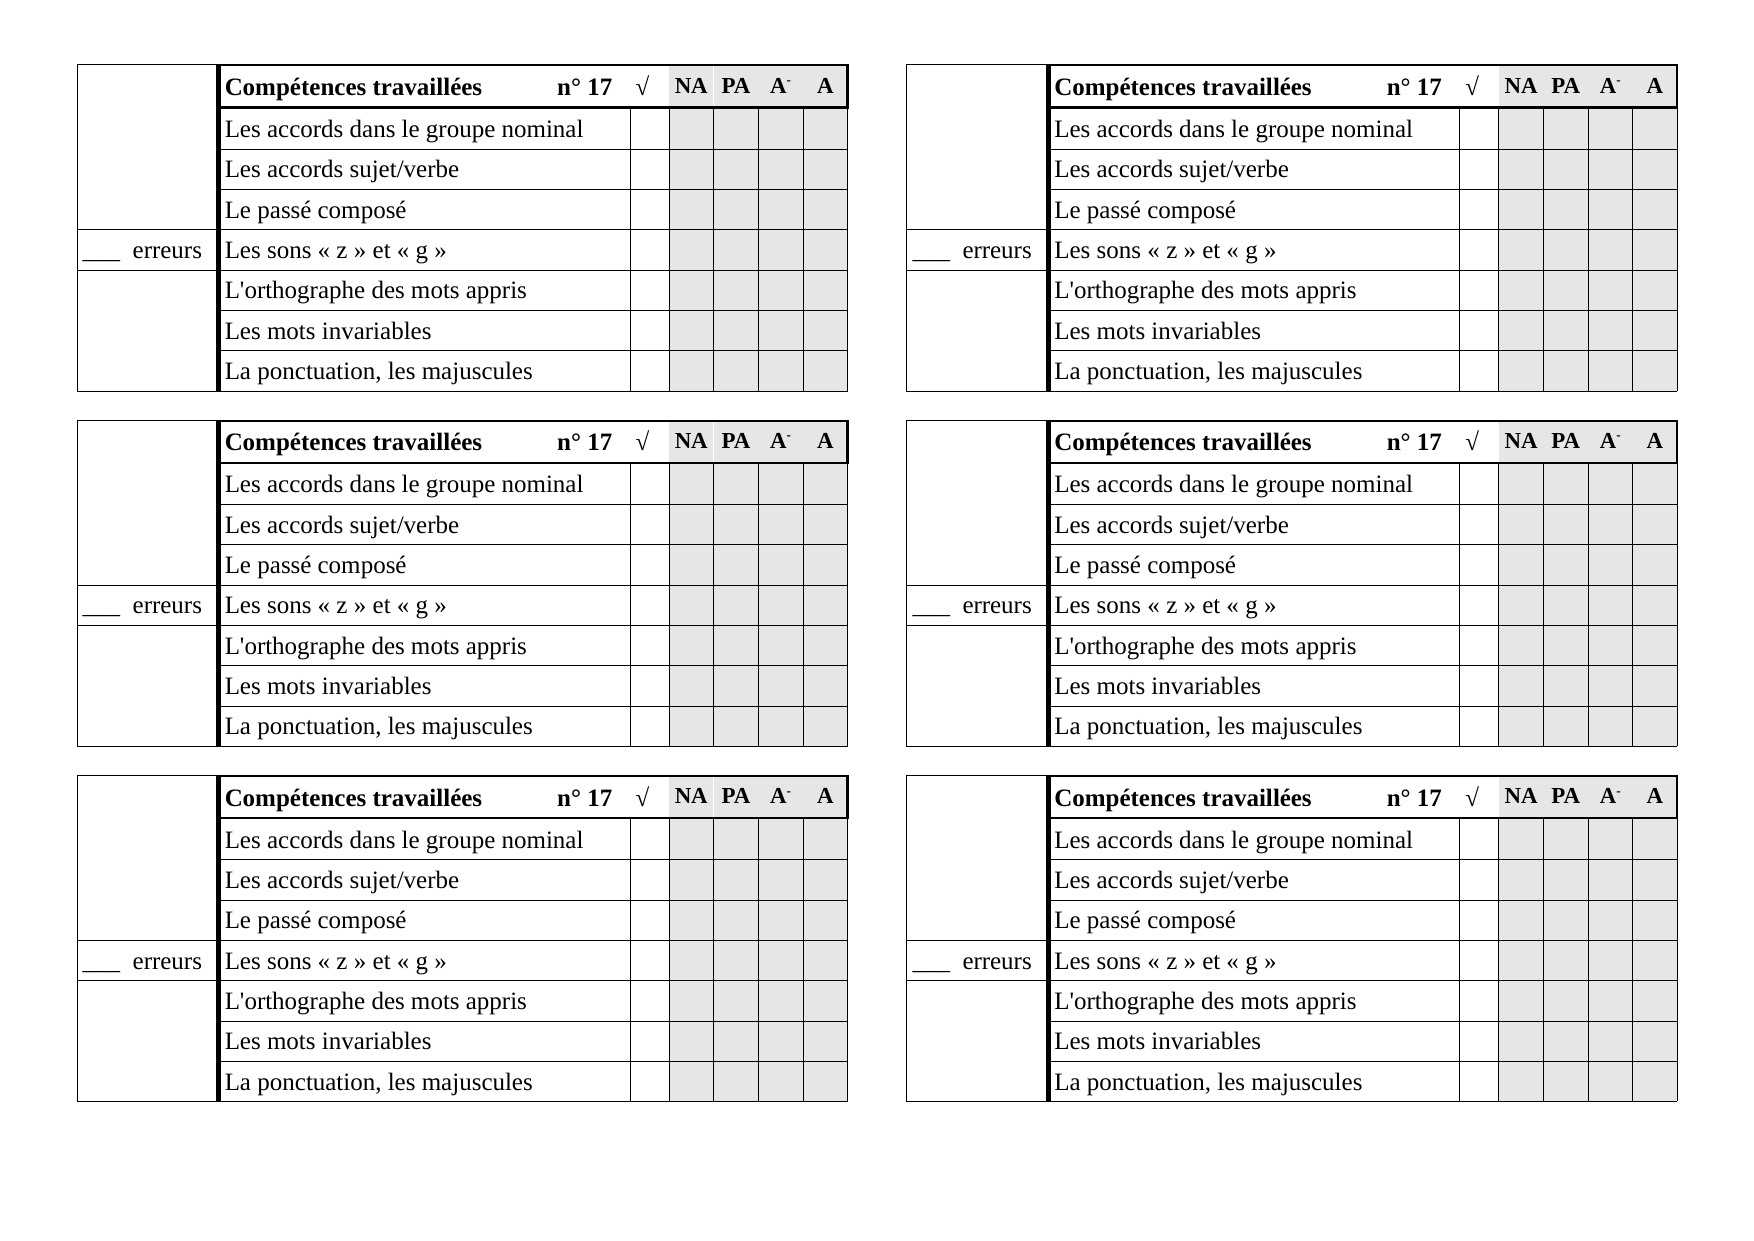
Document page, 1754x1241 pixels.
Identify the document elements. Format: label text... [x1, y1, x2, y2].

table_cell [1544, 981, 1588, 1021]
table_cell [1544, 860, 1588, 900]
table_header Compétences travaillées n° 17 [1051, 777, 1459, 817]
table_cell [1633, 981, 1677, 1021]
table_cell [1544, 109, 1588, 149]
table_cell [1499, 707, 1543, 746]
table_cell [631, 464, 669, 504]
table_cell [907, 271, 1046, 391]
table_cell [1499, 901, 1543, 940]
table_cell [631, 311, 669, 350]
table_cell [1460, 860, 1498, 900]
table_cell [804, 860, 847, 900]
table_cell Les accords dans le groupe nominal [221, 819, 630, 859]
table_cell [1633, 586, 1677, 625]
table_header Compétences travaillées n° 17 [1051, 66, 1459, 106]
table_cell [714, 311, 758, 350]
table_cell [804, 150, 847, 189]
table_cell [1499, 230, 1543, 270]
table_cell ___ erreurs [78, 230, 216, 270]
table_cell Le passé composé [221, 190, 630, 229]
table_cell L'orthographe des mots appris [221, 981, 630, 1021]
table_cell [670, 981, 713, 1021]
table_cell Les sons « z » et « g » [1051, 230, 1459, 270]
table_cell [631, 707, 669, 746]
table_cell [670, 666, 713, 706]
table_cell [1544, 545, 1588, 585]
table_cell L'orthographe des mots appris [1051, 626, 1459, 665]
table_cell [1589, 707, 1632, 746]
table_header [78, 776, 216, 940]
table_cell [714, 586, 758, 625]
table_cell [1460, 150, 1498, 189]
table_cell [804, 190, 847, 229]
table_cell [631, 545, 669, 585]
table_cell [804, 707, 847, 746]
table_cell [804, 505, 847, 544]
table_cell [670, 311, 713, 350]
table_cell [714, 1062, 758, 1101]
table_cell La ponctuation, les majuscules [221, 707, 630, 746]
table_cell Les sons « z » et « g » [1051, 586, 1459, 625]
table_cell Les accords dans le groupe nominal [221, 109, 630, 149]
table_header NA [1499, 422, 1543, 462]
table_cell [670, 586, 713, 625]
table_cell [670, 464, 713, 504]
table_cell [631, 230, 669, 270]
table_cell [1544, 819, 1588, 859]
table_cell [1589, 666, 1632, 706]
table_cell [804, 941, 847, 980]
table_cell [1633, 626, 1677, 665]
table_cell [1633, 545, 1677, 585]
table_cell [714, 626, 758, 665]
table_cell [1589, 1062, 1632, 1101]
table_cell [759, 941, 803, 980]
table_header A- [758, 66, 803, 106]
table_cell [714, 819, 758, 859]
table_cell [1460, 666, 1498, 706]
table_cell [670, 860, 713, 900]
table_cell [1544, 941, 1588, 980]
table_cell Les accords sujet/verbe [1051, 860, 1459, 900]
table_cell [1544, 505, 1588, 544]
table_cell [1460, 1062, 1498, 1101]
table_cell [1460, 109, 1498, 149]
table_cell [1544, 1062, 1588, 1101]
table_cell [714, 941, 758, 980]
table_cell [631, 819, 669, 859]
table_cell [759, 190, 803, 229]
table_header √ [1459, 66, 1498, 106]
table_cell L'orthographe des mots appris [1051, 271, 1459, 310]
table_cell Le passé composé [221, 545, 630, 585]
table_cell Les mots invariables [1051, 666, 1459, 706]
table_cell [1460, 1022, 1498, 1061]
table_cell [1589, 230, 1632, 270]
table_cell ___ erreurs [907, 230, 1046, 270]
table_cell [1499, 271, 1543, 310]
table_cell [714, 1022, 758, 1061]
table_header NA [669, 777, 713, 817]
table_header [907, 776, 1046, 940]
table_cell [631, 351, 669, 391]
table_cell [1633, 1022, 1677, 1061]
table_cell [631, 109, 669, 149]
table_cell [714, 109, 758, 149]
table_cell [714, 901, 758, 940]
table_cell [1633, 351, 1677, 391]
table_cell [759, 586, 803, 625]
table_cell [670, 545, 713, 585]
table_header A [1632, 777, 1676, 817]
table_cell [759, 901, 803, 940]
table_cell [804, 109, 847, 149]
table_header PA [714, 422, 758, 462]
table_header A [1632, 422, 1676, 462]
table_cell [1460, 311, 1498, 350]
table_cell [1460, 230, 1498, 270]
table_cell ___ erreurs [907, 586, 1046, 625]
table_cell [759, 109, 803, 149]
table_cell [670, 941, 713, 980]
table_cell [804, 626, 847, 665]
table_header Compétences travaillées n° 17 [221, 66, 630, 106]
table_cell [1499, 190, 1543, 229]
table_cell Les accords dans le groupe nominal [1051, 819, 1459, 859]
table_cell Les sons « z » et « g » [221, 586, 630, 625]
table_cell [631, 1062, 669, 1101]
table_cell [1589, 1022, 1632, 1061]
table_cell [714, 707, 758, 746]
table_cell [1544, 1022, 1588, 1061]
table_header √ [630, 422, 669, 462]
table_header PA [1543, 422, 1588, 462]
table_cell [1544, 666, 1588, 706]
table_cell [1589, 545, 1632, 585]
table_cell [670, 271, 713, 310]
table_cell [1633, 190, 1677, 229]
table_cell [1544, 707, 1588, 746]
table_cell [759, 707, 803, 746]
table_cell Les sons « z » et « g » [1051, 941, 1459, 980]
table_cell [1633, 505, 1677, 544]
table_cell [1460, 707, 1498, 746]
table_cell Le passé composé [1051, 190, 1459, 229]
table_cell [1499, 109, 1543, 149]
table_cell [714, 230, 758, 270]
table_cell [1499, 1022, 1543, 1061]
table_cell [1499, 626, 1543, 665]
table_cell [78, 626, 216, 746]
table_cell [1499, 981, 1543, 1021]
table_header A- [1588, 422, 1632, 462]
table_cell [1544, 464, 1588, 504]
table_cell [670, 1022, 713, 1061]
table_cell Les mots invariables [1051, 311, 1459, 350]
table_cell [804, 545, 847, 585]
table_header A [803, 422, 846, 462]
table_cell [1499, 464, 1543, 504]
table_header [907, 421, 1046, 585]
table_header A [803, 66, 846, 106]
table_cell [1544, 626, 1588, 665]
table_cell [670, 190, 713, 229]
table_cell [1544, 901, 1588, 940]
table_cell [714, 860, 758, 900]
table_header [78, 65, 216, 229]
table_cell La ponctuation, les majuscules [221, 1062, 630, 1101]
table_cell [759, 981, 803, 1021]
table_cell [1589, 626, 1632, 665]
table_cell [1589, 860, 1632, 900]
table_cell [670, 505, 713, 544]
table_cell [1544, 190, 1588, 229]
table_cell [1589, 901, 1632, 940]
table_cell La ponctuation, les majuscules [1051, 1062, 1459, 1101]
table_cell [1589, 311, 1632, 350]
table_cell [759, 819, 803, 859]
table_cell [1499, 941, 1543, 980]
table_cell Les accords sujet/verbe [1051, 150, 1459, 189]
table_cell [1544, 351, 1588, 391]
table_header A- [758, 422, 803, 462]
table_cell [804, 351, 847, 391]
table_header Compétences travaillées n° 17 [221, 777, 630, 817]
table_cell [1589, 819, 1632, 859]
table_cell [714, 505, 758, 544]
table_cell [1499, 351, 1543, 391]
table_cell [631, 666, 669, 706]
table_cell [1633, 707, 1677, 746]
table_cell [907, 981, 1046, 1101]
table_cell [1460, 981, 1498, 1021]
table_cell [804, 1062, 847, 1101]
table_cell [1460, 901, 1498, 940]
table_cell [759, 1062, 803, 1101]
table_header √ [630, 777, 669, 817]
table_cell [631, 981, 669, 1021]
table_cell [907, 626, 1046, 746]
table_cell [631, 190, 669, 229]
table_cell [759, 271, 803, 310]
table_cell [1499, 150, 1543, 189]
table_cell Les accords sujet/verbe [1051, 505, 1459, 544]
table_cell [804, 819, 847, 859]
table_cell [804, 271, 847, 310]
table_cell Le passé composé [1051, 901, 1459, 940]
table_cell [670, 351, 713, 391]
table_cell [714, 981, 758, 1021]
table_cell La ponctuation, les majuscules [1051, 707, 1459, 746]
table_cell [1499, 819, 1543, 859]
table_header NA [669, 422, 713, 462]
table_cell Les accords sujet/verbe [221, 860, 630, 900]
table_cell [1589, 941, 1632, 980]
table_cell [670, 819, 713, 859]
table_cell [804, 901, 847, 940]
table_cell [1633, 941, 1677, 980]
table_cell Les accords sujet/verbe [221, 505, 630, 544]
table_header A [1632, 66, 1676, 106]
table_cell [631, 150, 669, 189]
table_header A- [1588, 66, 1632, 106]
table_cell [1499, 586, 1543, 625]
table_cell ___ erreurs [78, 941, 216, 980]
table_cell [1460, 271, 1498, 310]
table_cell [1460, 586, 1498, 625]
table_cell [1633, 1062, 1677, 1101]
table_cell [631, 626, 669, 665]
table_cell [631, 860, 669, 900]
table_cell [804, 464, 847, 504]
table_header Compétences travaillées n° 17 [1051, 422, 1459, 462]
table_cell [670, 707, 713, 746]
table_cell [759, 464, 803, 504]
table_cell L'orthographe des mots appris [221, 271, 630, 310]
table_cell [759, 230, 803, 270]
table_cell Les accords dans le groupe nominal [221, 464, 630, 504]
table_cell [804, 586, 847, 625]
table_cell Les accords sujet/verbe [221, 150, 630, 189]
table_cell [1460, 626, 1498, 665]
table_cell [804, 981, 847, 1021]
table_cell [1460, 941, 1498, 980]
table_header A- [758, 777, 803, 817]
table_cell L'orthographe des mots appris [1051, 981, 1459, 1021]
table_cell [714, 464, 758, 504]
table_cell [804, 230, 847, 270]
table_cell [714, 190, 758, 229]
table_header Compétences travaillées n° 17 [221, 422, 630, 462]
table_cell [759, 666, 803, 706]
table_cell [714, 271, 758, 310]
table_cell [670, 150, 713, 189]
table_cell [759, 860, 803, 900]
table_cell [1633, 271, 1677, 310]
table_header [907, 65, 1046, 229]
table_cell [759, 545, 803, 585]
table_cell [1544, 230, 1588, 270]
table_cell [1589, 190, 1632, 229]
table_cell [1633, 666, 1677, 706]
table_cell [1499, 545, 1543, 585]
table_cell [1499, 666, 1543, 706]
table_cell ___ erreurs [907, 941, 1046, 980]
table_cell [631, 586, 669, 625]
table_header [78, 421, 216, 585]
table_cell Les mots invariables [221, 1022, 630, 1061]
table_cell [631, 901, 669, 940]
table_cell [1589, 981, 1632, 1021]
table_cell Les accords dans le groupe nominal [1051, 109, 1459, 149]
table_cell [1589, 351, 1632, 391]
table_cell [631, 941, 669, 980]
table_cell [714, 150, 758, 189]
table_cell [670, 230, 713, 270]
table_header √ [1459, 422, 1498, 462]
table_cell [1633, 819, 1677, 859]
table_header PA [714, 777, 758, 817]
table_cell [759, 626, 803, 665]
table_cell Les mots invariables [221, 311, 630, 350]
table_cell [1460, 819, 1498, 859]
table_cell [1633, 109, 1677, 149]
table_cell [804, 666, 847, 706]
table_header NA [1499, 777, 1543, 817]
table_cell [1460, 351, 1498, 391]
table_cell [1460, 190, 1498, 229]
table_cell [1589, 109, 1632, 149]
table_cell Les sons « z » et « g » [221, 230, 630, 270]
table_cell Les mots invariables [1051, 1022, 1459, 1061]
table_cell [1460, 505, 1498, 544]
table_cell [1633, 150, 1677, 189]
table_cell La ponctuation, les majuscules [1051, 351, 1459, 391]
table_cell La ponctuation, les majuscules [221, 351, 630, 391]
table_cell [1544, 586, 1588, 625]
table_cell [759, 505, 803, 544]
table_cell [1633, 860, 1677, 900]
table_cell [1633, 230, 1677, 270]
table_cell [1633, 901, 1677, 940]
table_header PA [714, 66, 758, 106]
table_cell [714, 545, 758, 585]
table_cell [1499, 311, 1543, 350]
table_cell [1499, 860, 1543, 900]
table_cell [804, 1022, 847, 1061]
table_cell Le passé composé [221, 901, 630, 940]
table_cell Les mots invariables [221, 666, 630, 706]
table_cell [1544, 271, 1588, 310]
table_cell [1544, 311, 1588, 350]
table_cell [1633, 464, 1677, 504]
table_cell [1589, 271, 1632, 310]
table_cell [759, 351, 803, 391]
table_header A [803, 777, 846, 817]
table_cell [1589, 505, 1632, 544]
table_cell [759, 311, 803, 350]
table_cell Les accords dans le groupe nominal [1051, 464, 1459, 504]
table_cell [631, 271, 669, 310]
table_cell [670, 109, 713, 149]
table_cell [714, 351, 758, 391]
table_cell [714, 666, 758, 706]
table_cell [1589, 150, 1632, 189]
table_cell [759, 1022, 803, 1061]
table_header NA [1499, 66, 1543, 106]
table_cell [1499, 1062, 1543, 1101]
table_header NA [669, 66, 713, 106]
table_cell [1460, 464, 1498, 504]
table_cell [1633, 311, 1677, 350]
table_header √ [1459, 777, 1498, 817]
table_cell [1544, 150, 1588, 189]
table_cell [78, 981, 216, 1101]
table_cell ___ erreurs [78, 586, 216, 625]
table_cell [631, 505, 669, 544]
table_cell [1589, 586, 1632, 625]
table_cell [1499, 505, 1543, 544]
table_header PA [1543, 777, 1588, 817]
table_cell [759, 150, 803, 189]
table_header PA [1543, 66, 1588, 106]
table_cell [1589, 464, 1632, 504]
table_cell [670, 626, 713, 665]
table_cell Le passé composé [1051, 545, 1459, 585]
table_cell [804, 311, 847, 350]
table_cell [670, 901, 713, 940]
table_cell [631, 1022, 669, 1061]
table_cell L'orthographe des mots appris [221, 626, 630, 665]
table_cell Les sons « z » et « g » [221, 941, 630, 980]
table_cell [670, 1062, 713, 1101]
table_cell [78, 271, 216, 391]
table_header √ [630, 66, 669, 106]
table_header A- [1588, 777, 1632, 817]
table_cell [1460, 545, 1498, 585]
